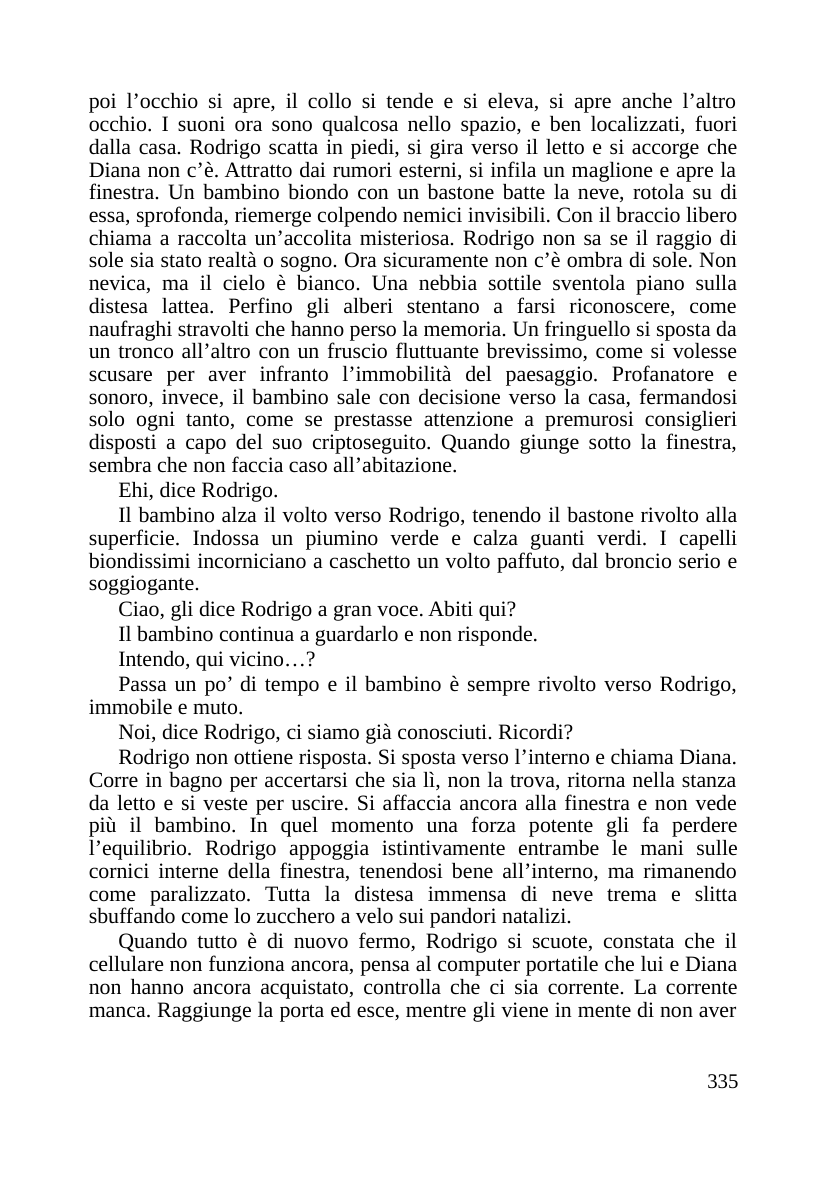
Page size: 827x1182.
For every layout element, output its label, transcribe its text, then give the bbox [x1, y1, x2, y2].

text Intendo, qui vicino…? [88, 646, 738, 671]
text Il bambino continua a guardarlo e non risponde. [88, 621, 738, 646]
text Passa un po’ di tempo e il bambino è sempre rivolto verso Rodrigo, immobile e muto. [88, 671, 738, 719]
text Noi, dice Rodrigo, ci siamo già conosciuti. Ricordi? [88, 719, 738, 744]
text Quando tutto è di nuovo fermo, Rodrigo si scuote, constata che il cellulare non funziona ancora, pensa al computer portatile che lui e Diana non hanno ancora acquistato, controlla che ci sia corrente. La corrente manca. Raggiunge la porta ed esce, mentre gli viene in mente di non aver [88, 928, 738, 1022]
text Rodrigo non ottiene risposta. Si sposta verso l’interno e chiama Diana. Corre in bagno per accertarsi che sia lì, non la trova, ritorna nella stanza da letto e si veste per uscire. Si affaccia ancora alla finestra e non vede più il bambino. In quel momento una forza potente gli fa perdere l’equilibrio. Rodrigo appoggia istintivamente entrambe le mani sulle cornici interne della finestra, tenendosi bene all’interno, ma rimanendo come paralizzato. Tutta la distesa immensa di neve trema e slitta sbuffando come lo zucchero a velo sui pandori natalizi. [88, 744, 738, 928]
text Ehi, dice Rodrigo. [88, 477, 738, 502]
text poi l’occhio si apre, il collo si tende e si eleva, si apre anche l’altro occhio. I suoni ora sono qualcosa nello spazio, e ben localizzati, fuori dalla casa. Rodrigo scatta in piedi, si gira verso il letto e si accorge che Diana non c’è. Attratto dai rumori esterni, si infila un maglione e apre la finestra. Un bambino biondo con un bastone batte la neve, rotola su di essa, sprofonda, riemerge colpendo nemici invisibili. Con il braccio libero chiama a raccolta un’accolita misteriosa. Rodrigo non sa se il raggio di sole sia stato realtà o sogno. Ora sicuramente non c’è ombra di sole. Non nevica, ma il cielo è bianco. Una nebbia sottile sventola piano sulla distesa lattea. Perfino gli alberi stentano a farsi riconoscere, come naufraghi stravolti che hanno perso la memoria. Un fringuello si sposta da un tronco all’altro con un fruscio fluttuante brevissimo, come si volesse scusare per aver infranto l’immobilità del paesaggio. Profanatore e sonoro, invece, il bambino sale con decisione verso la casa, fermandosi solo ogni tanto, come se prestasse attenzione a premurosi consiglieri disposti a capo del suo criptoseguito. Quando giunge sotto la finestra, sembra che non faccia caso all’abitazione. [88, 88, 738, 477]
text Il bambino alza il volto verso Rodrigo, tenendo il bastone rivolto alla superficie. Indossa un piumino verde e calza guanti verdi. I capelli biondissimi incorniciano a caschetto un volto paffuto, dal broncio serio e soggiogante. [88, 502, 738, 596]
text Ciao, gli dice Rodrigo a gran voce. Abiti qui? [88, 596, 738, 621]
